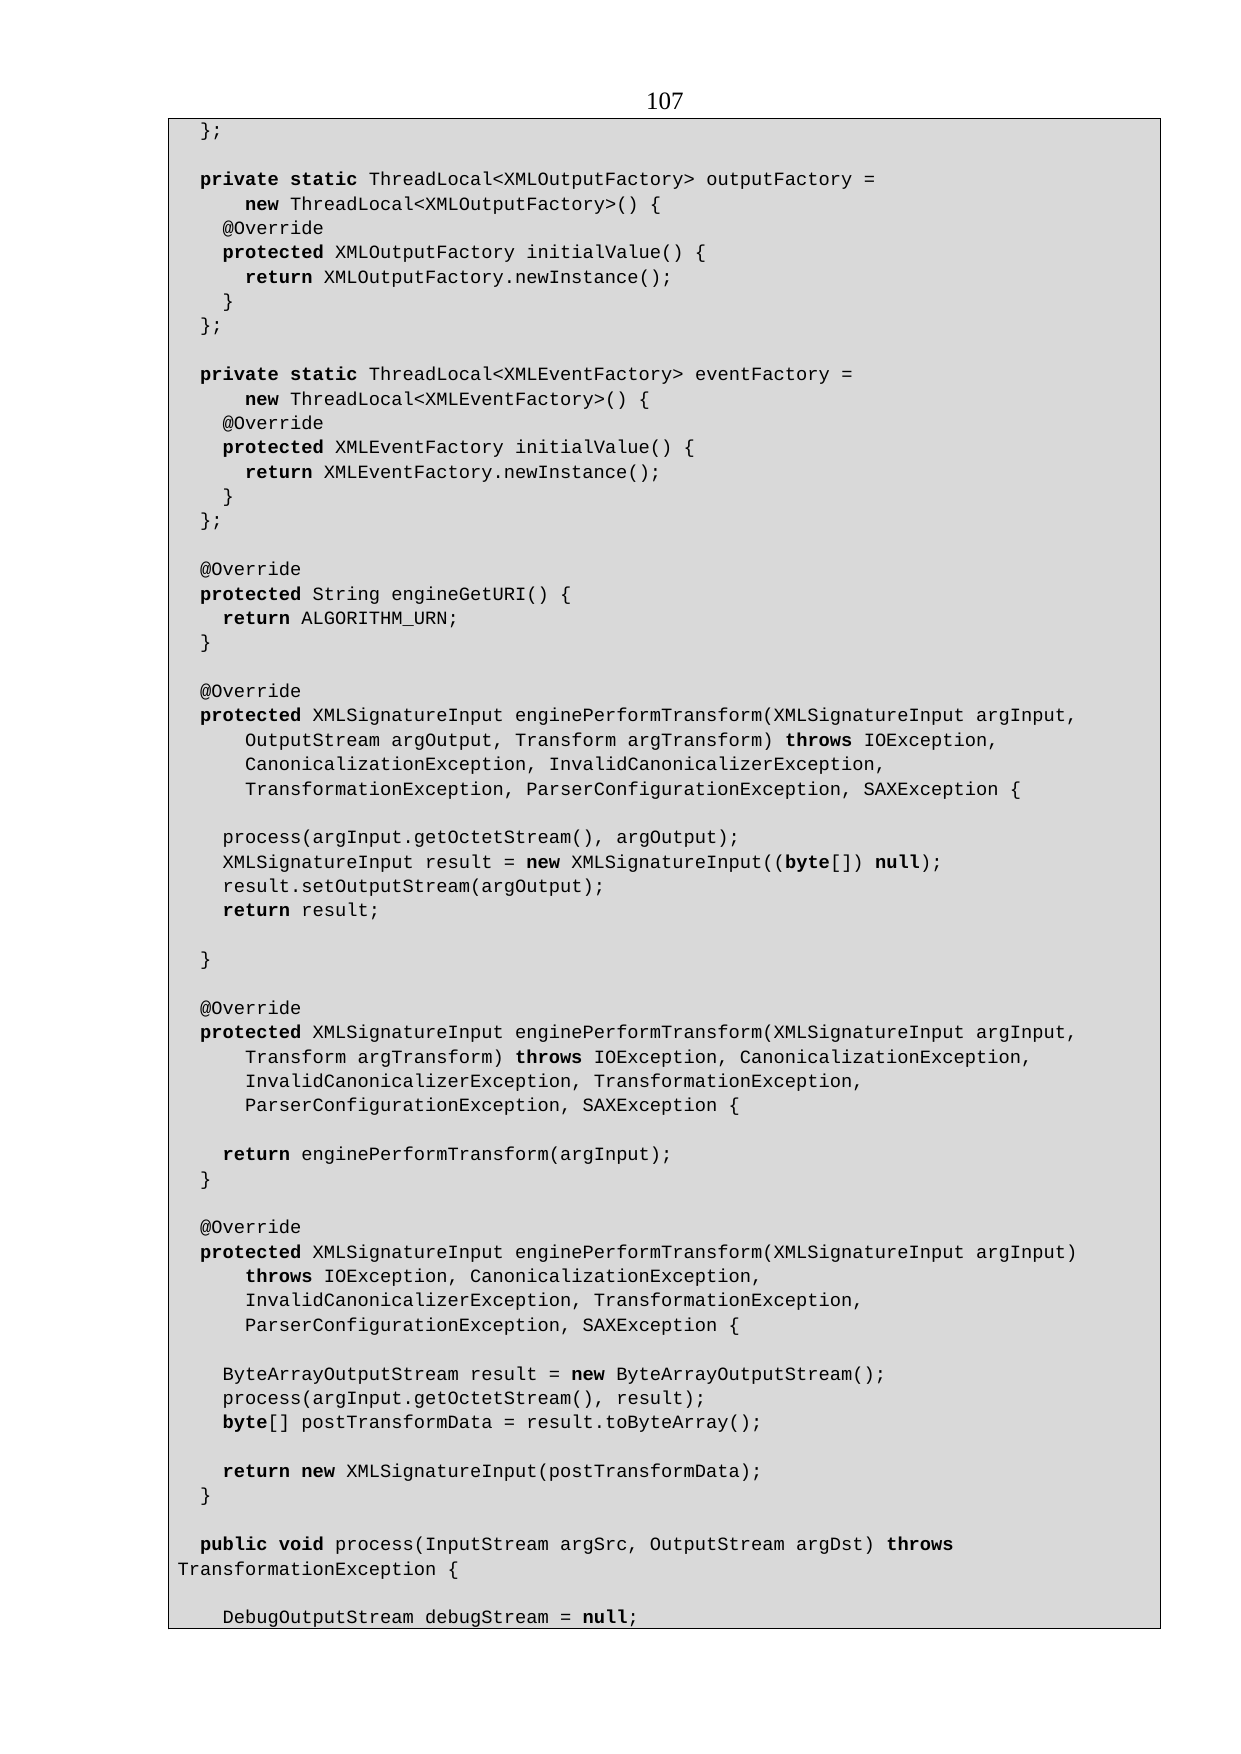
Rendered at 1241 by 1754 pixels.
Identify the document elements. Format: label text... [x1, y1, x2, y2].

text return new XMLSignatureInput(postTransformData); [169, 1459, 1160, 1483]
text private static ThreadLocal<XMLEventFactory> eventFactory = [169, 362, 1160, 386]
text throws IOException, CanonicalizationException, [169, 1264, 1160, 1288]
text byte[] postTransformData = result.toByteArray(); [169, 1410, 1160, 1434]
text InvalidCanonicalizerException, TransformationException, [169, 1069, 1160, 1093]
text ByteArrayOutputStream result = new ByteArrayOutputStream(); [169, 1361, 1160, 1386]
text } [169, 630, 1160, 654]
text result.setOutputStream(argOutput); [169, 874, 1160, 898]
text DebugOutputStream debugStream = null; [169, 1605, 1160, 1628]
text @Override [169, 411, 1160, 435]
text } [169, 289, 1160, 313]
text protected XMLEventFactory initialValue() { [169, 435, 1160, 459]
text return XMLEventFactory.newInstance(); [169, 459, 1160, 484]
text return XMLOutputFactory.newInstance(); [169, 264, 1160, 289]
text OutputStream argOutput, Transform argTransform) throws IOException, [169, 727, 1160, 752]
text InvalidCanonicalizerException, TransformationException, [169, 1288, 1160, 1312]
text return enginePerformTransform(argInput); [169, 1142, 1160, 1166]
text }; [169, 119, 1160, 142]
text }; [169, 313, 1160, 337]
text XMLSignatureInput result = new XMLSignatureInput((byte[]) null); [169, 849, 1160, 874]
text new ThreadLocal<XMLOutputFactory>() { [169, 191, 1160, 216]
text @Override [169, 216, 1160, 240]
text protected XMLSignatureInput enginePerformTransform(XMLSignatureInput argInput, [169, 703, 1160, 727]
text @Override [169, 996, 1160, 1020]
text ParserConfigurationException, SAXException { [169, 1312, 1160, 1337]
text } [169, 1166, 1160, 1191]
text CanonicalizationException, InvalidCanonicalizerException, [169, 752, 1160, 776]
text protected XMLSignatureInput enginePerformTransform(XMLSignatureInput argInput) [169, 1239, 1160, 1264]
text return ALGORITHM_URN; [169, 606, 1160, 630]
text new ThreadLocal<XMLEventFactory>() { [169, 386, 1160, 411]
text process(argInput.getOctetStream(), result); [169, 1386, 1160, 1410]
text protected XMLSignatureInput enginePerformTransform(XMLSignatureInput argInput, [169, 1020, 1160, 1044]
text } [169, 1483, 1160, 1507]
text @Override [169, 679, 1160, 703]
text } [169, 947, 1160, 971]
text ParserConfigurationException, SAXException { [169, 1093, 1160, 1117]
text process(argInput.getOctetStream(), argOutput); [169, 825, 1160, 849]
text protected XMLOutputFactory initialValue() { [169, 240, 1160, 264]
text } [169, 484, 1160, 508]
text @Override [169, 557, 1160, 581]
text private static ThreadLocal<XMLOutputFactory> outputFactory = [169, 167, 1160, 191]
text Transform argTransform) throws IOException, CanonicalizationException, [169, 1044, 1160, 1069]
text }; [169, 508, 1160, 532]
text @Override [169, 1215, 1160, 1239]
text return result; [169, 898, 1160, 922]
text TransformationException, ParserConfigurationException, SAXException { [169, 776, 1160, 801]
text public void process(InputStream argSrc, OutputStream argDst) throws TransformationException { [169, 1532, 1160, 1581]
text protected String engineGetURI() { [169, 581, 1160, 606]
